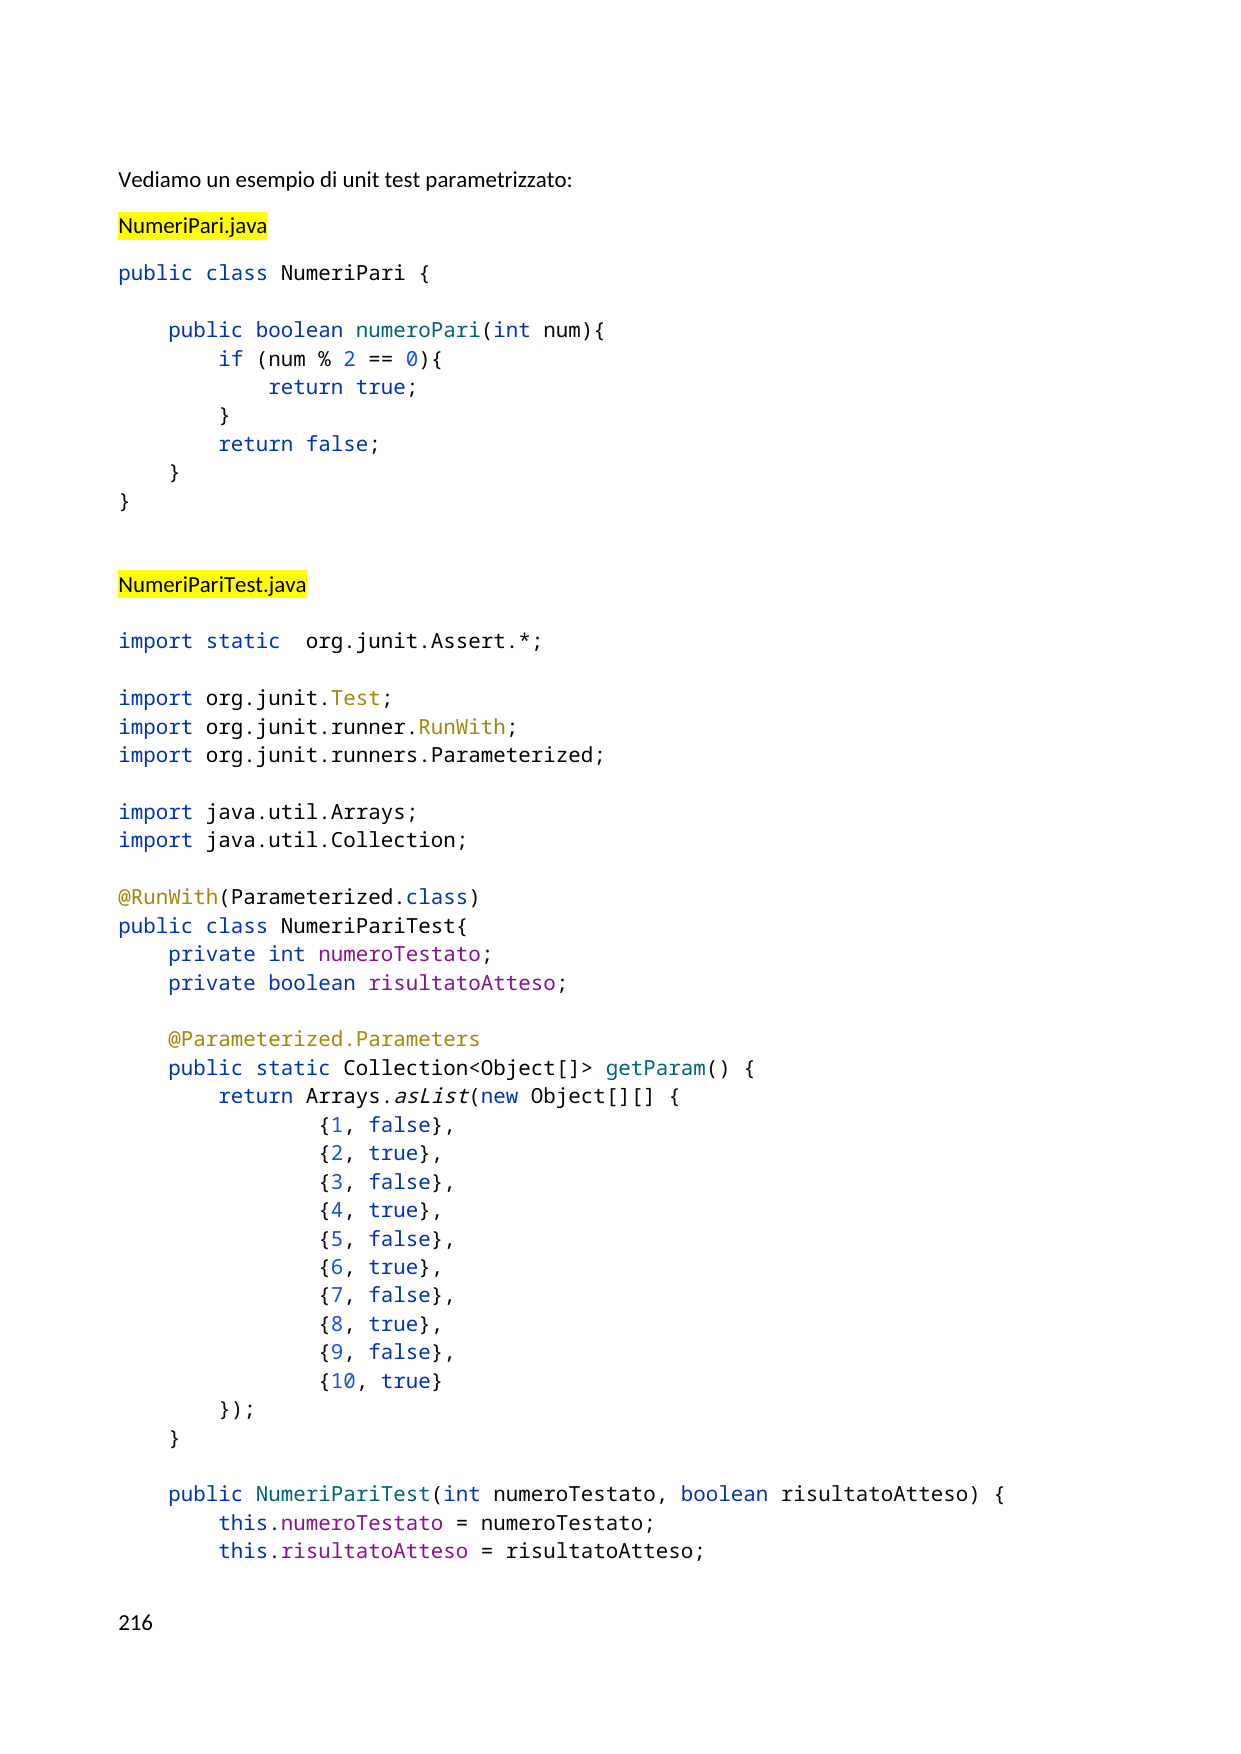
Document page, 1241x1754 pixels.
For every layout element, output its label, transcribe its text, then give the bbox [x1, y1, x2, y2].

text NumeriPariTest.java [118, 570, 1122, 598]
text import static org.junit.Assert.*; import org.junit.Test; import org.junit.runner.RunWith; import org.junit.runners.Parameterized; import java.util.Arrays; import java.util.Collection; @RunWith(Parameterized.class) public class NumeriPariTest{ private int numeroTestato; private boolean risultatoAtteso; @Parameterized.Parameters public static Collection<Object[]> getParam() { return Arrays.asList(new Object[][] { {1, false}, {2, true}, {3, false}, {4, true}, {5, false}, {6, true}, {7, false}, {8, true}, {9, false}, {10, true} }); } public NumeriPariTest(int numeroTestato, boolean risultatoAtteso) { this.numeroTestato = numeroTestato; this.risultatoAtteso = risultatoAtteso; [118, 626, 1122, 1565]
text public class NumeriPari { public boolean numeroPari(int num){ if (num % 2 == 0){ return true; } return false; } } [118, 258, 1122, 514]
text NumeriPari.java [118, 212, 1122, 240]
text Vediamo un esempio di unit test parametrizzato: [118, 165, 1122, 193]
